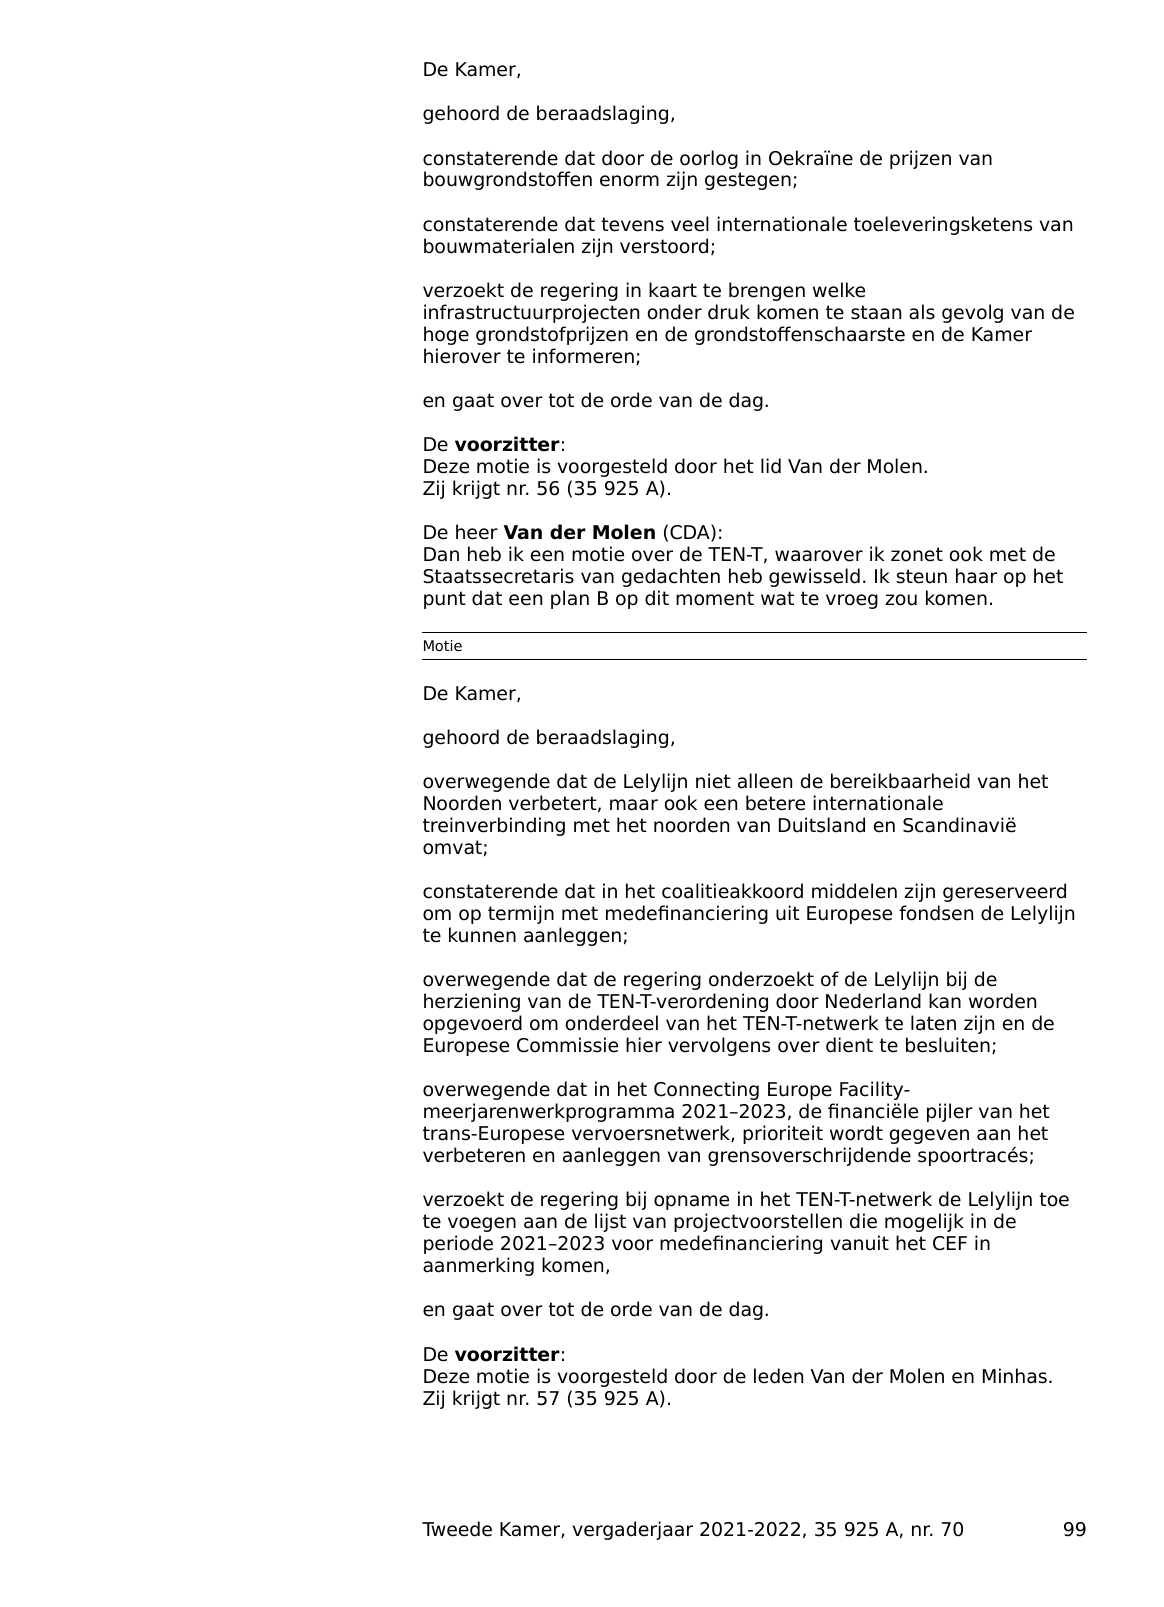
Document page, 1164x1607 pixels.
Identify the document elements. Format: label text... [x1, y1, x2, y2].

text Deze motie is voorgesteld door de leden Van der Molen en Minhas. [422, 1366, 1087, 1387]
text constaterende dat door de oorlog in Oekraïne de prijzen van bouwgrondstoffen enorm zijn gestegen; [422, 147, 1087, 191]
text Zij krijgt nr. 57 (35 925 A). [422, 1387, 1087, 1409]
text Zij krijgt nr. 56 (35 925 A). [422, 478, 1087, 500]
text constaterende dat tevens veel internationale toeleveringsketens van bouwmaterialen zijn verstoord; [422, 213, 1087, 257]
table_header Motie [422, 633, 1087, 659]
text verzoekt de regering bij opname in het TEN-T-netwerk de Lelylijn toe te voegen aan de lijst van projectvoorstellen die mogelijk in de periode 2021–2023 voor medefinanciering vanuit het CEF in aanmerking komen, [422, 1189, 1087, 1277]
text De heer Van der Molen (CDA): [422, 522, 1087, 544]
text Dan heb ik een motie over de TEN-T, waarover ik zonet ook met de Staatssecretaris van gedachten heb gewisseld. Ik steun haar op het punt dat een plan B op dit moment wat te vroeg zou komen. [422, 544, 1087, 610]
text De Kamer, [422, 682, 1087, 704]
text gehoord de beraadslaging, [422, 103, 1087, 125]
text en gaat over tot de orde van de dag. [422, 1299, 1087, 1321]
text overwegende dat de Lelylijn niet alleen de bereikbaarheid van het Noorden verbetert, maar ook een betere internationale treinverbinding met het noorden van Duitsland en Scandinavië omvat; [422, 771, 1087, 859]
text constaterende dat in het coalitieakkoord middelen zijn gereserveerd om op termijn met medefinanciering uit Europese fondsen de Lelylijn te kunnen aanleggen; [422, 881, 1087, 947]
text en gaat over tot de orde van de dag. [422, 390, 1087, 412]
text De voorzitter: [422, 1343, 1087, 1366]
text verzoekt de regering in kaart te brengen welke infrastructuurprojecten onder druk komen te staan als gevolg van de hoge grondstofprijzen en de grondstoffenschaarste en de Kamer hierover te informeren; [422, 280, 1087, 368]
text gehoord de beraadslaging, [422, 727, 1087, 749]
text Deze motie is voorgesteld door het lid Van der Molen. [422, 456, 1087, 478]
text De Kamer, [422, 59, 1087, 81]
text overwegende dat de regering onderzoekt of de Lelylijn bij de herziening van de TEN-T-verordening door Nederland kan worden opgevoerd om onderdeel van het TEN-T-netwerk te laten zijn en de Europese Commissie hier vervolgens over dient te besluiten; [422, 969, 1087, 1057]
text overwegende dat in het Connecting Europe Facility-meerjarenwerkprogramma 2021–2023, de financiële pijler van het trans-Europese vervoersnetwerk, prioriteit wordt gegeven aan het verbeteren en aanleggen van grensoverschrijdende spoortracés; [422, 1079, 1087, 1167]
text De voorzitter: [422, 434, 1087, 456]
